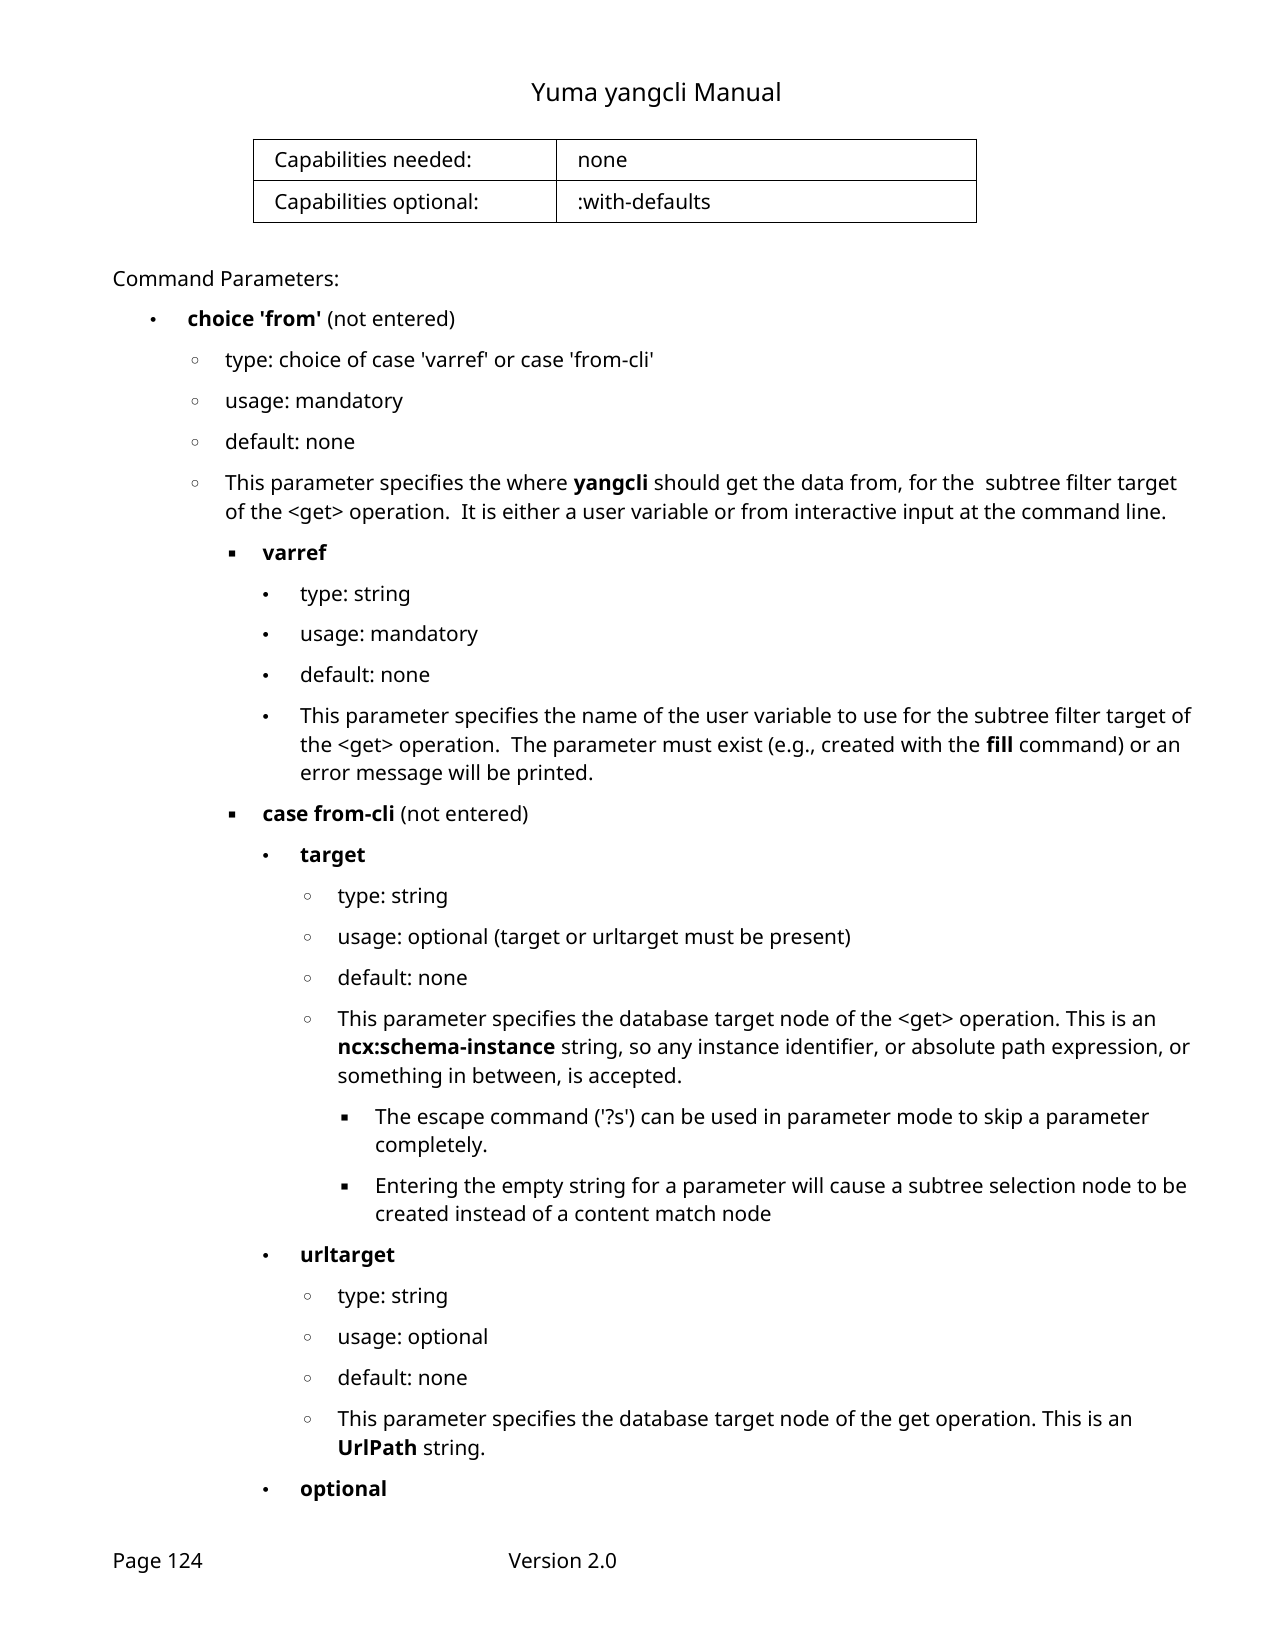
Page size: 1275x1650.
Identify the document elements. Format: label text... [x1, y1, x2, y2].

list type: choice of case 'varref' or case 'from-cli' [187, 346, 1200, 374]
list type: string [262, 579, 1200, 607]
table_cell none [557, 140, 976, 180]
table_cell :with-defaults [557, 181, 976, 222]
list type: string [300, 881, 1200, 909]
list Entering the empty string for a parameter will cause a subtree selection node to be created instead of a content match node [337, 1171, 1200, 1228]
list urltarget [262, 1241, 1200, 1269]
list usage: optional (target or urltarget must be present) [300, 922, 1200, 951]
list usage: optional [300, 1322, 1200, 1351]
list usage: mandatory [187, 386, 1200, 415]
list This parameter specifies the where yangcli should get the data from, for the subtree filter target of the <get> operation. It is either a user variable or from interactive input at the command line. [187, 468, 1200, 525]
text Command Parameters: [112, 264, 1200, 292]
table_cell Capabilities needed: [254, 140, 556, 180]
list optional [262, 1474, 1200, 1502]
list varref [225, 538, 1200, 566]
list usage: mandatory [262, 619, 1200, 648]
list default: none [300, 1363, 1200, 1392]
list type: string [300, 1281, 1200, 1310]
list This parameter specifies the name of the user variable to use for the subtree filter target of the <get> operation. The parameter must exist (e.g., created with the fill command) or an error message will be printed. [262, 701, 1200, 787]
list This parameter specifies the database target node of the get operation. This is an UrlPath string. [300, 1404, 1200, 1461]
list The escape command ('?s') can be used in parameter mode to skip a parameter completely. [337, 1102, 1200, 1159]
list default: none [262, 661, 1200, 689]
list target [262, 840, 1200, 869]
list default: none [300, 963, 1200, 991]
table_cell Capabilities optional: [254, 181, 556, 222]
list case from-cli (not entered) [225, 799, 1200, 828]
list choice 'from' (not entered) [150, 304, 1200, 333]
list This parameter specifies the database target node of the <get> operation. This is an ncx:schema-instance string, so any instance identifier, or absolute path expression, or something in between, is accepted. [300, 1004, 1200, 1089]
list default: none [187, 427, 1200, 456]
